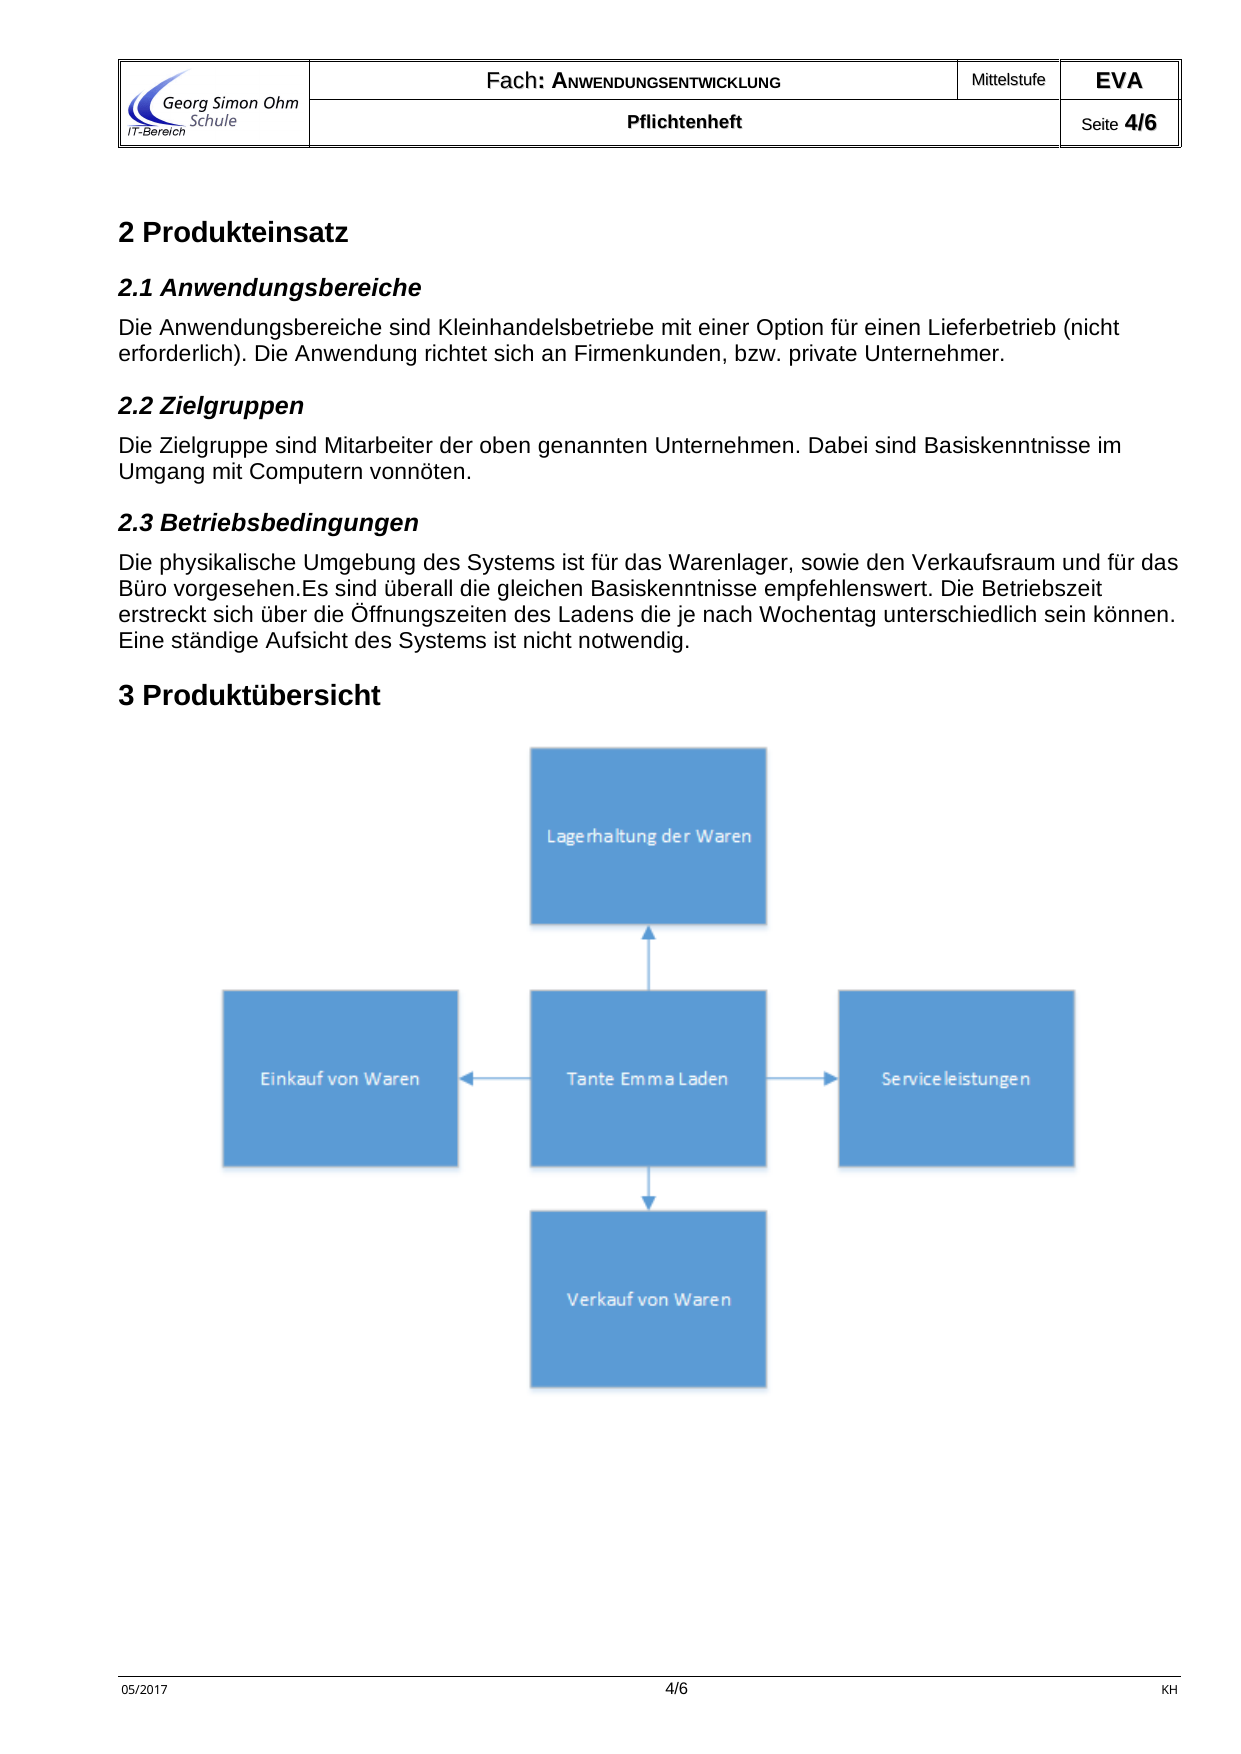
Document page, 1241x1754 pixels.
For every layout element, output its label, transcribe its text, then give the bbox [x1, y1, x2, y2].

text Die physikalische Umgebung des Systems ist für das Warenlager, sowie den Verkaufsraum und für das Büro vorgesehen.Es sind überall die gleichen Basiskenntnisse empfehlenswert. Die Betriebszeit erstreckt sich über die Öffnungszeiten des Ladens die je nach Wochentag unterschiedlich sein können. Eine ständige Aufsicht des Systems ist nicht notwendig. [118, 550, 1181, 654]
picture [216, 745, 1084, 1400]
text Die Anwendungsbereiche sind Kleinhandelsbetriebe mit einer Option für einen Lieferbetrieb (nicht erforderlich). Die Anwendung richtet sich an Firmenkunden, bzw. private Unternehmer. [118, 314, 1181, 367]
subtitle 2.2 Zielgruppen [118, 392, 1181, 419]
subtitle 3 Produktübersicht [118, 679, 1181, 711]
text Die Zielgruppe sind Mitarbeiter der oben genannten Unternehmen. Dabei sind Basiskenntnisse im Umgang mit Computern vonnöten. [118, 432, 1181, 484]
picture [126, 67, 304, 140]
subtitle 2 Produkteinsatz [118, 216, 1181, 249]
subtitle 2.3 Betriebsbedingungen [118, 509, 1181, 537]
subtitle 2.1 Anwendungsbereiche [118, 274, 1181, 302]
